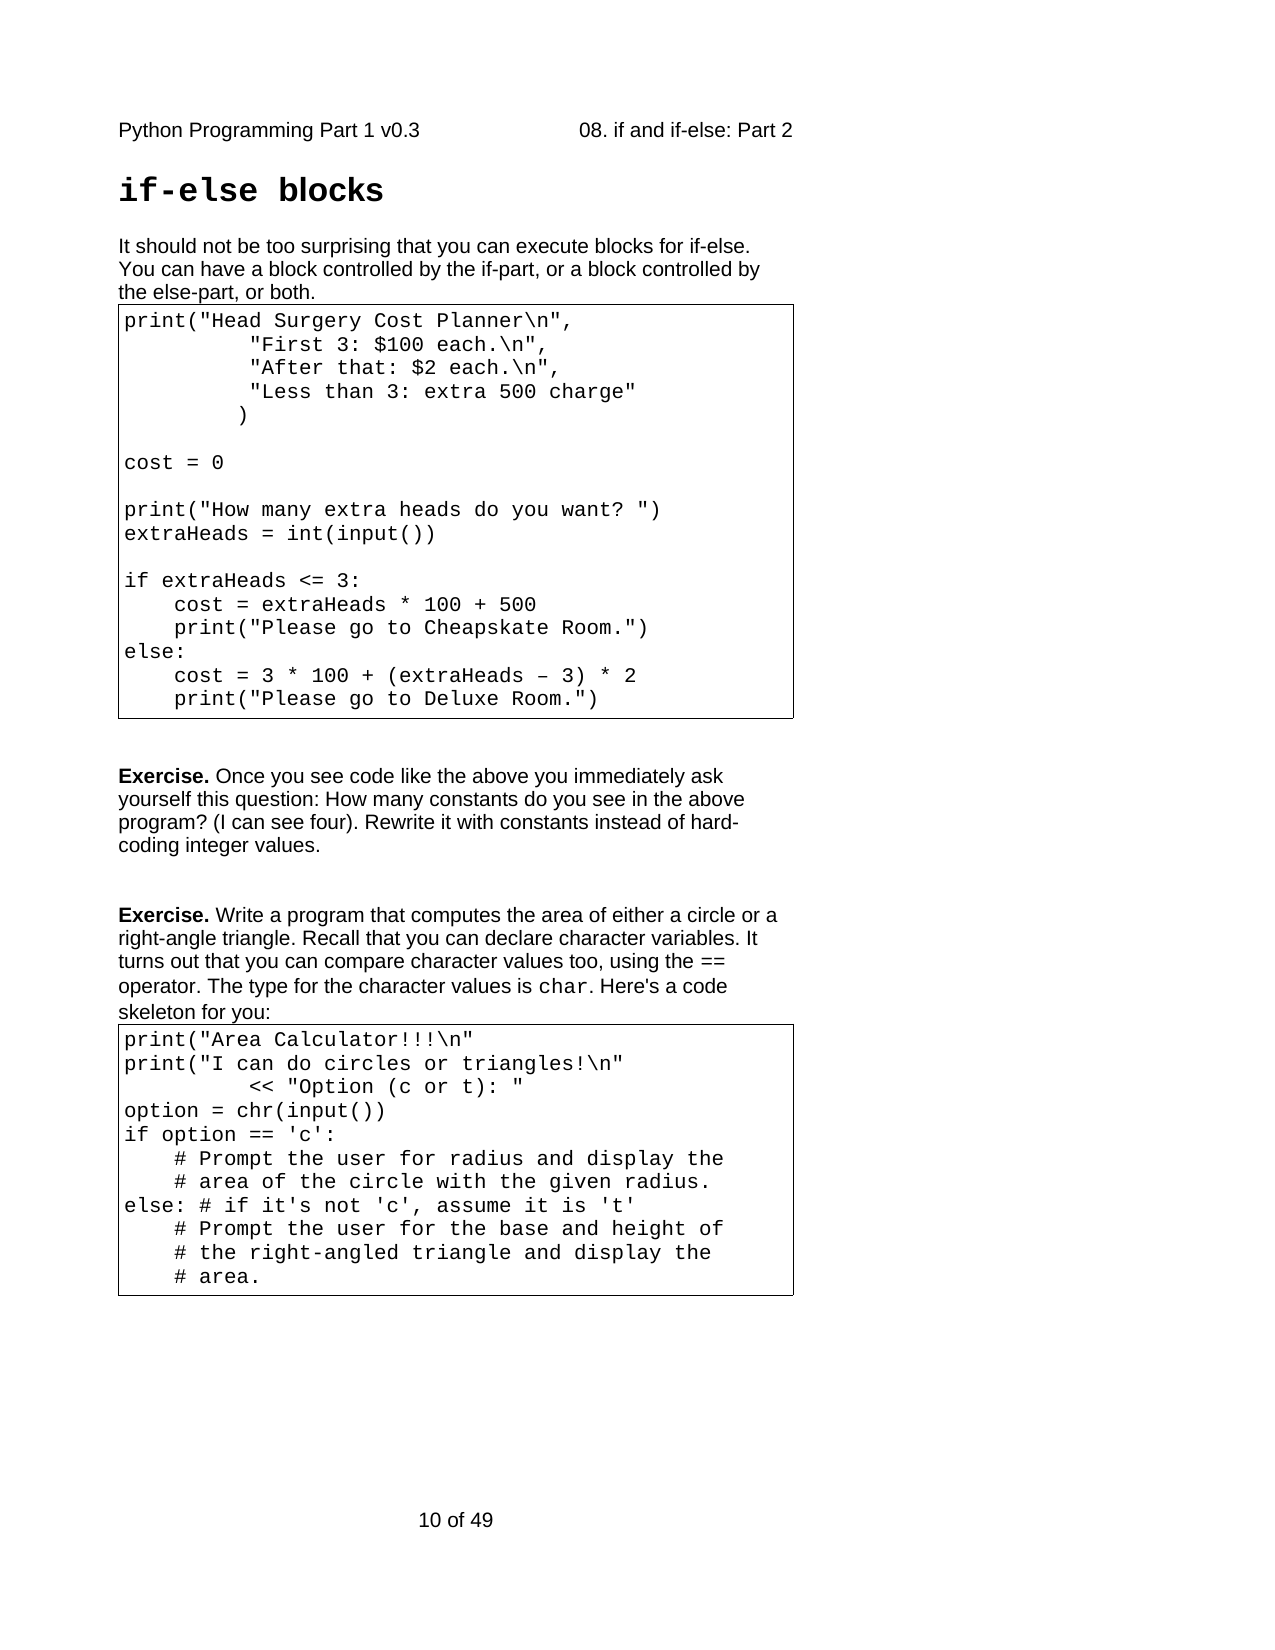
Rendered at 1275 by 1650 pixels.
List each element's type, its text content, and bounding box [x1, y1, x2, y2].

text Exercise. Write a program that computes the area of either a circle or a right-angle triangle. Recall that you can declare character variables. It turns out that you can compare character values too, using the == operator. The type for the character values is char. Here's a code skeleton for you: [118, 903, 793, 1023]
table_header print("Head Surgery Cost Planner\n", "First 3: $100 each.\n", "After that: $2 each.\n", "Less than 3: extra 500 charge" ) cost = 0 print("How many extra heads do you want? ") extraHeads = int(input()) if extraHeads <= 3: cost = extraHeads * 100 + 500 print("Please go to Cheapskate Room.") else: cost = 3 * 100 + (extraHeads – 3) * 2 print("Please go to Deluxe Room.") [119, 305, 793, 718]
text It should not be too surprising that you can execute blocks for if-else. You can have a block controlled by the if-part, or a block controlled by the else-part, or both. [118, 234, 793, 304]
text if-else blocks [118, 171, 793, 211]
text Exercise. Once you see code like the above you immediately ask yourself this question: How many constants do you see in the above program? (I can see four). Rewrite it with constants instead of hard-coding integer values. [118, 764, 793, 857]
table_header print("Area Calculator!!!\n" print("I can do circles or triangles!\n" << "Option (c or t): " option = chr(input()) if option == 'c': # Prompt the user for radius and display the # area of the circle with the given radius. else: # if it's not 'c', assume it is 't' # Prompt the user for the base and height of # the right-angled triangle and display the # area. [119, 1025, 793, 1295]
